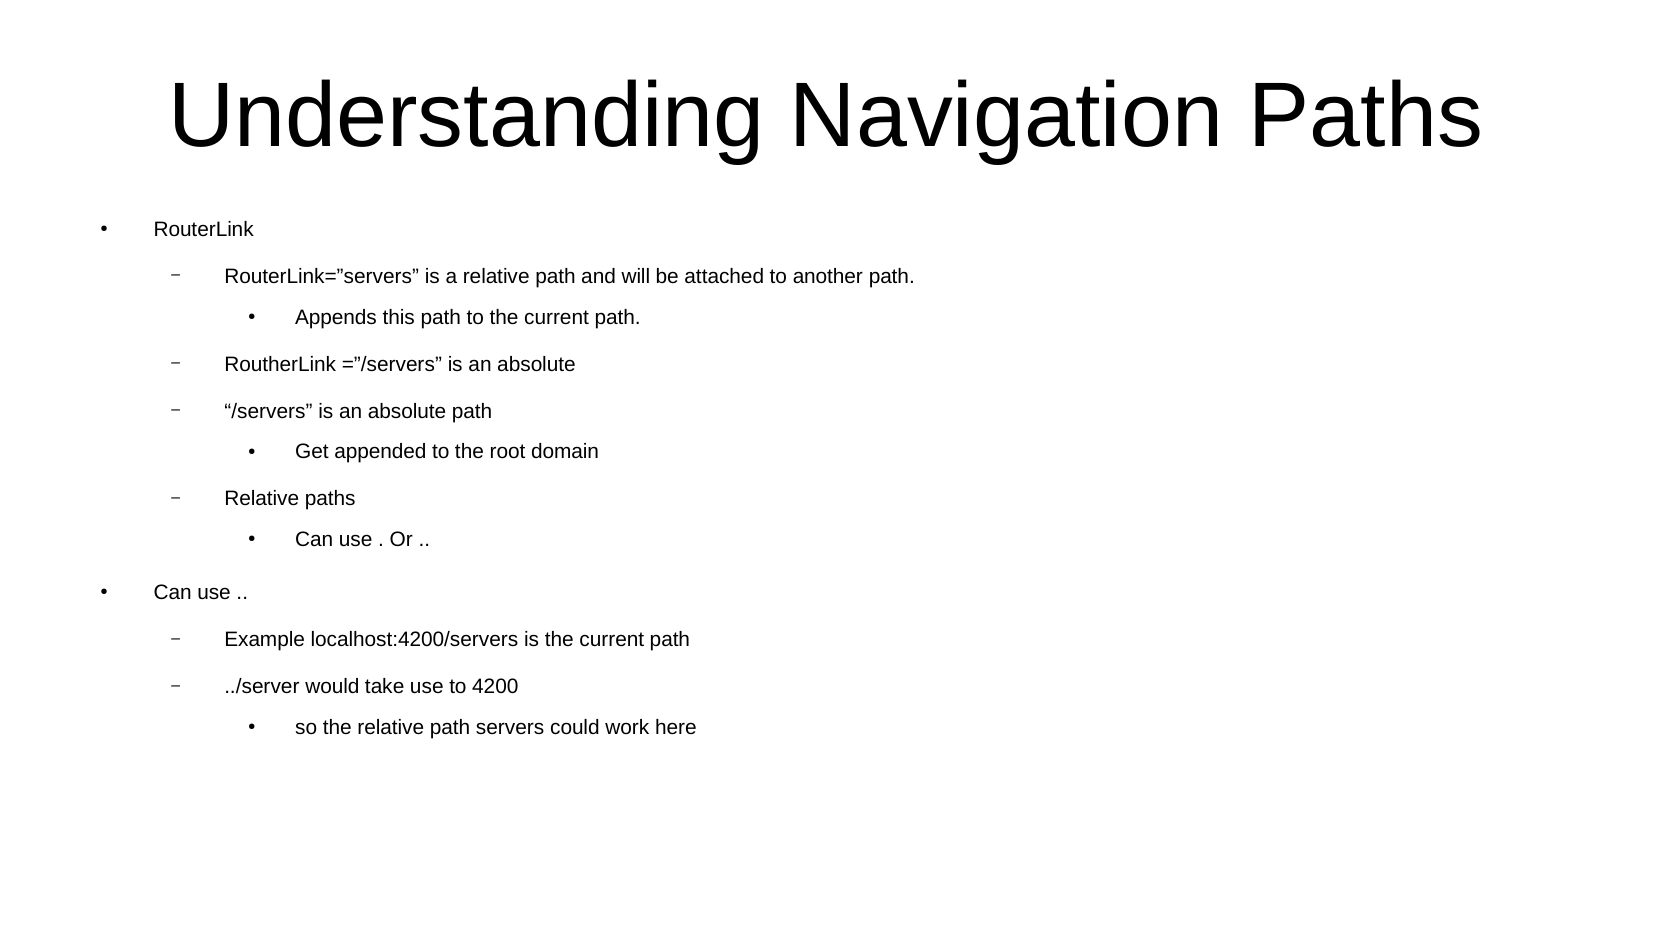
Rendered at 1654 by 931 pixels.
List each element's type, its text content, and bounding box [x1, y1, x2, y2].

title Understanding Navigation Paths [82, 37, 1571, 193]
list RouterLink RouterLink=”servers” is a relative path and will be attached to another path. Appends this path to the current path. RoutherLink =”/servers” is an absolute “/servers” is an absolute path Get appended to the root domain Relative paths Can use . Or .. Can use .. Example localhost:4200/servers is the current path ../server would take use to 4200 so the relative path servers could work here [82, 217, 1576, 901]
